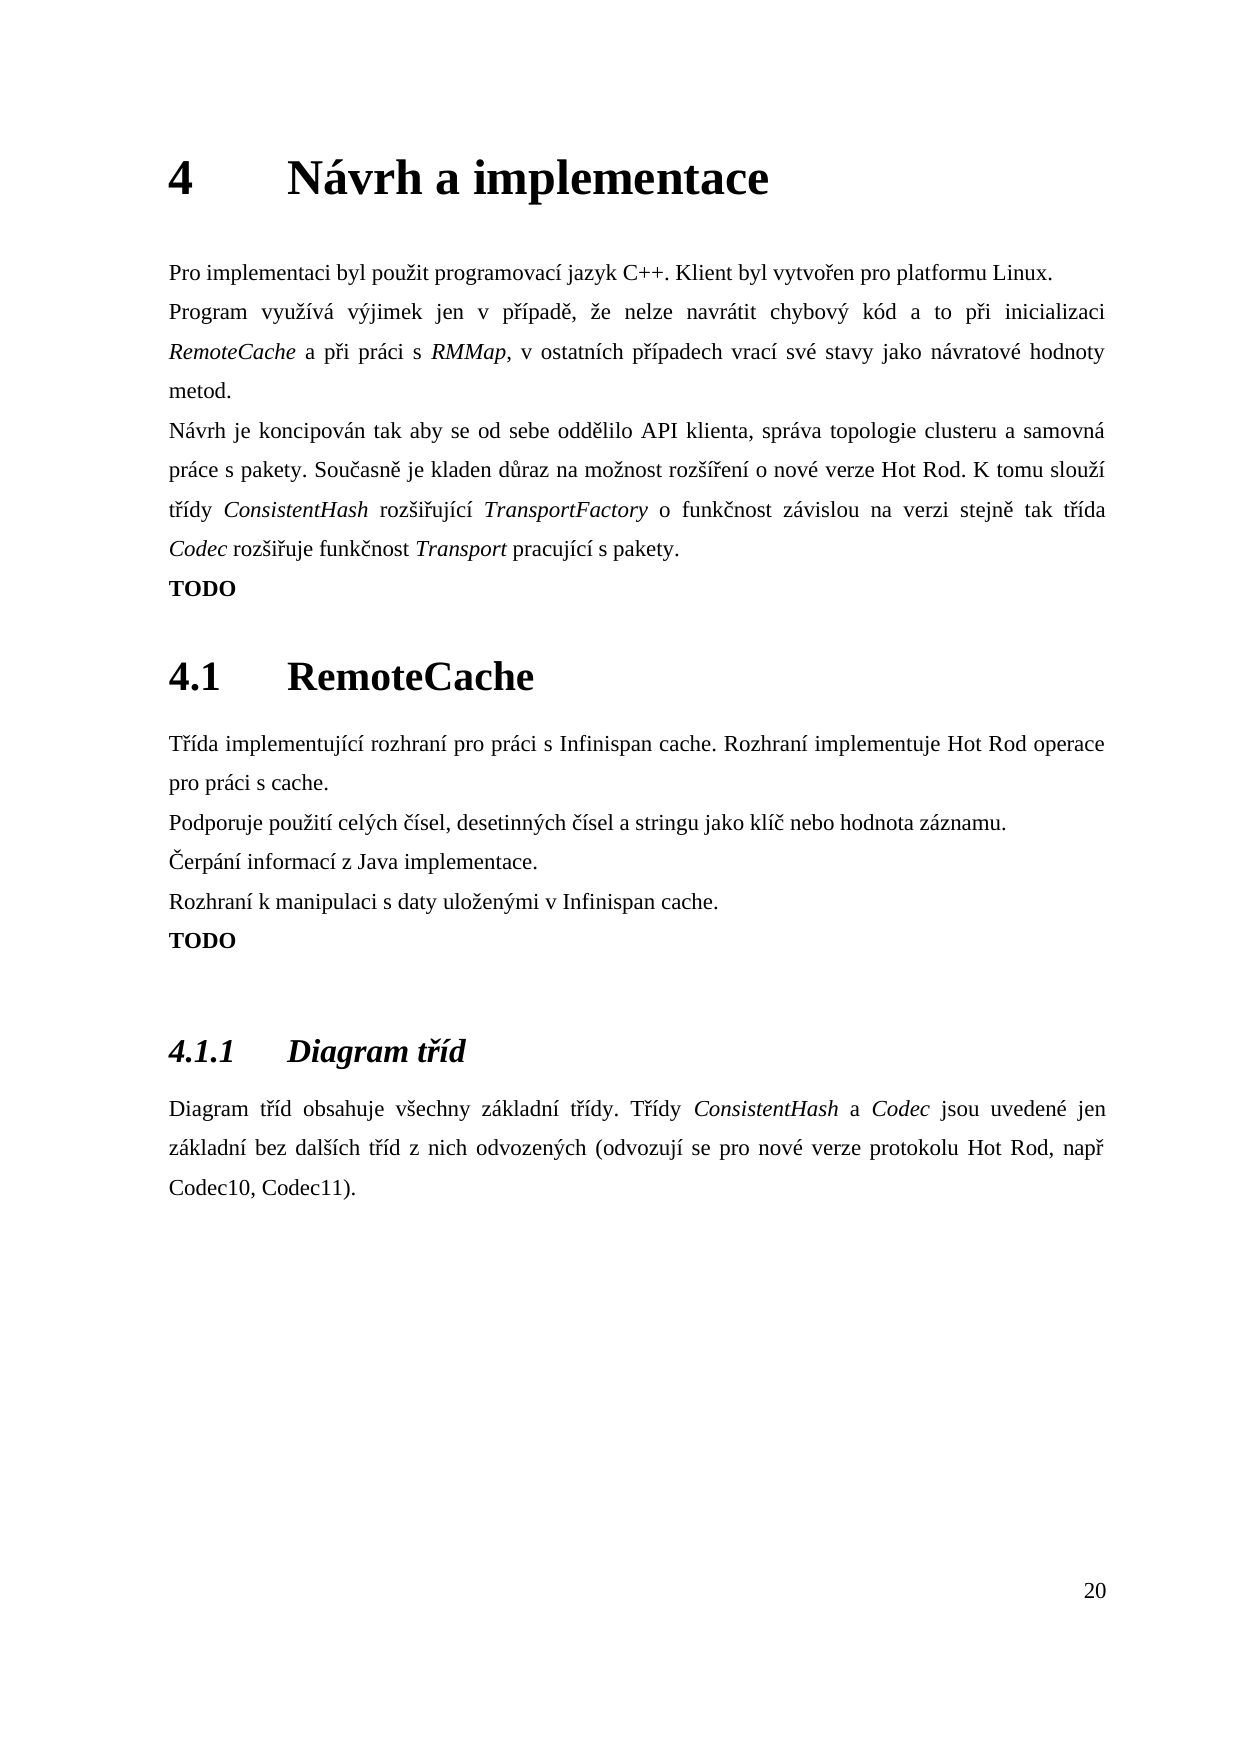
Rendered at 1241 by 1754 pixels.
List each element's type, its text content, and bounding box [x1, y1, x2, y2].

text TODO [169, 575, 1106, 601]
text Návrh je koncipován tak aby se od sebe oddělilo API klienta, správa topologie clusteru a samovná práce s pakety. Současně je kladen důraz na možnost rozšíření o nové verze Hot Rod. K tomu slouží třídy ConsistentHash rozšiřující TransportFactory o funkčnost závislou na verzi stejně tak třída Codec rozšiřuje funkčnost Transport pracující s pakety. [169, 417, 1106, 562]
text Čerpání informací z Java implementace. [169, 848, 1106, 874]
text Podporuje použití celých čísel, desetinných čísel a stringu jako klíč nebo hodnota záznamu. [169, 809, 1106, 835]
subtitle Diagram tříd [169, 1031, 1106, 1069]
text Pro implementaci byl použit programovací jazyk C++. Klient byl vytvořen pro platformu Linux. [169, 259, 1106, 285]
text Rozhraní k manipulaci s daty uloženými v Infinispan cache. [169, 888, 1106, 914]
text Program využívá výjimek jen v případě, že nelze navrátit chybový kód a to při inicializaci RemoteCache a při práci s RMMap, v ostatních případech vrací své stavy jako návratové hodnoty metod. [169, 298, 1106, 404]
subtitle RemoteCache [169, 652, 1106, 699]
text TODO [169, 927, 1106, 953]
text Diagram tříd obsahuje všechny základní třídy. Třídy ConsistentHash a Codec jsou uvedené jen základní bez dalších tříd z nich odvozených (odvozují se pro nové verze protokolu Hot Rod, např Codec10, Codec11). [169, 1095, 1106, 1200]
subtitle Návrh a implementace [169, 148, 1106, 205]
text Třída implementující rozhraní pro práci s Infinispan cache. Rozhraní implementuje Hot Rod operace pro práci s cache. [169, 730, 1106, 796]
